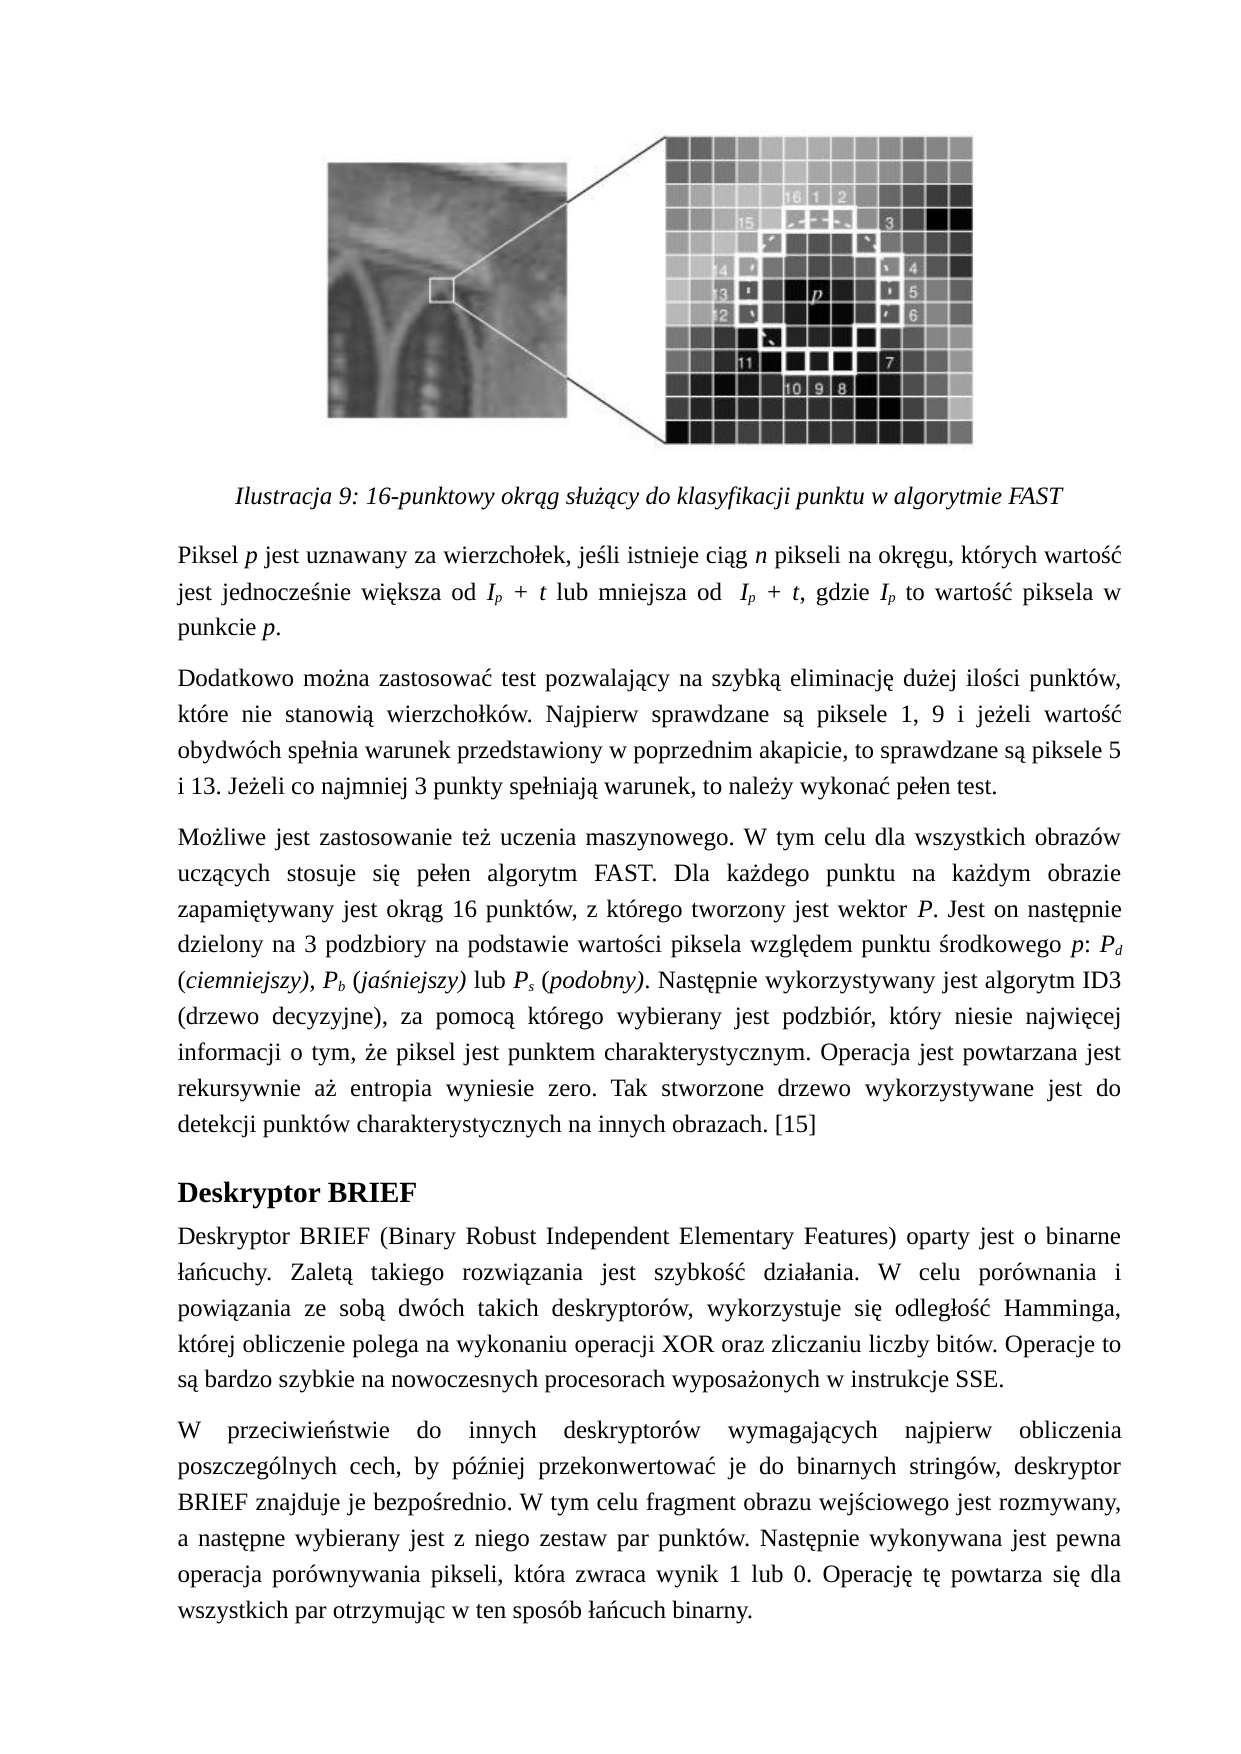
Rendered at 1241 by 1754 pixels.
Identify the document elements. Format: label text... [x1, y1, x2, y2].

text W przeciwieństwie do innych deskryptorów wymagających najpierw obliczenia poszczególnych cech, by później przekonwertować je do binarnych stringów, deskryptor BRIEF znajduje je bezpośrednio. W tym celu fragment obrazu wejściowego jest rozmywany, a następne wybierany jest z niego zestaw par punktów. Następnie wykonywana jest pewna operacja porównywania pikseli, która zwraca wynik 1 lub 0. Operację tę powtarza się dla wszystkich par otrzymując w ten sposób łańcuch binarny. [177, 1415, 1122, 1624]
picture [321, 130, 979, 451]
text Ilustracja 9: 16-punktowy okrąg służący do klasyfikacji punktu w algorytmie FAST [200, 481, 1100, 510]
text Deskryptor BRIEF (Binary Robust Independent Elementary Features) oparty jest o binarne łańcuchy. Zaletą takiego rozwiązania jest szybkość działania. W celu porównania i powiązania ze sobą dwóch takich deskryptorów, wykorzystuje się odległość Hamminga, której obliczenie polega na wykonaniu operacji XOR oraz zliczaniu liczby bitów. Operacje to są bardzo szybkie na nowoczesnych procesorach wyposażonych w instrukcje SSE. [177, 1221, 1122, 1393]
text Piksel p jest uznawany za wierzchołek, jeśli istnieje ciąg n pikseli na okręgu, których wartość jest jednocześnie większa od Ip + t lub mniejsza od Ip + t, gdzie Ip to wartość piksela w punkcie p. [177, 541, 1122, 641]
text Możliwe jest zastosowanie też uczenia maszynowego. W tym celu dla wszystkich obrazów uczących stosuje się pełen algorytm FAST. Dla każdego punktu na każdym obrazie zapamiętywany jest okrąg 16 punktów, z którego tworzony jest wektor P. Jest on następnie dzielony na 3 podzbiory na podstawie wartości piksela względem punktu środkowego p: Pd (ciemniejszy), Pb (jaśniejszy) lub Ps (podobny). Następnie wykorzystywany jest algorytm ID3 (drzewo decyzyjne), za pomocą którego wybierany jest podzbiór, który niesie najwięcej informacji o tym, że piksel jest punktem charakterystycznym. Operacja jest powtarzana jest rekursywnie aż entropia wyniesie zero. Tak stworzone drzewo wykorzystywane jest do detekcji punktów charakterystycznych na innych obrazach. [15] [177, 822, 1122, 1138]
subtitle Deskryptor BRIEF [177, 1174, 1122, 1208]
text Dodatkowo można zastosować test pozwalający na szybką eliminację dużej ilości punktów, które nie stanowią wierzchołków. Najpierw sprawdzane są piksele 1, 9 i jeżeli wartość obydwóch spełnia warunek przedstawiony w poprzednim akapicie, to sprawdzane są piksele 5 i 13. Jeżeli co najmniej 3 punkty spełniają warunek, to należy wykonać pełen test. [177, 663, 1122, 800]
